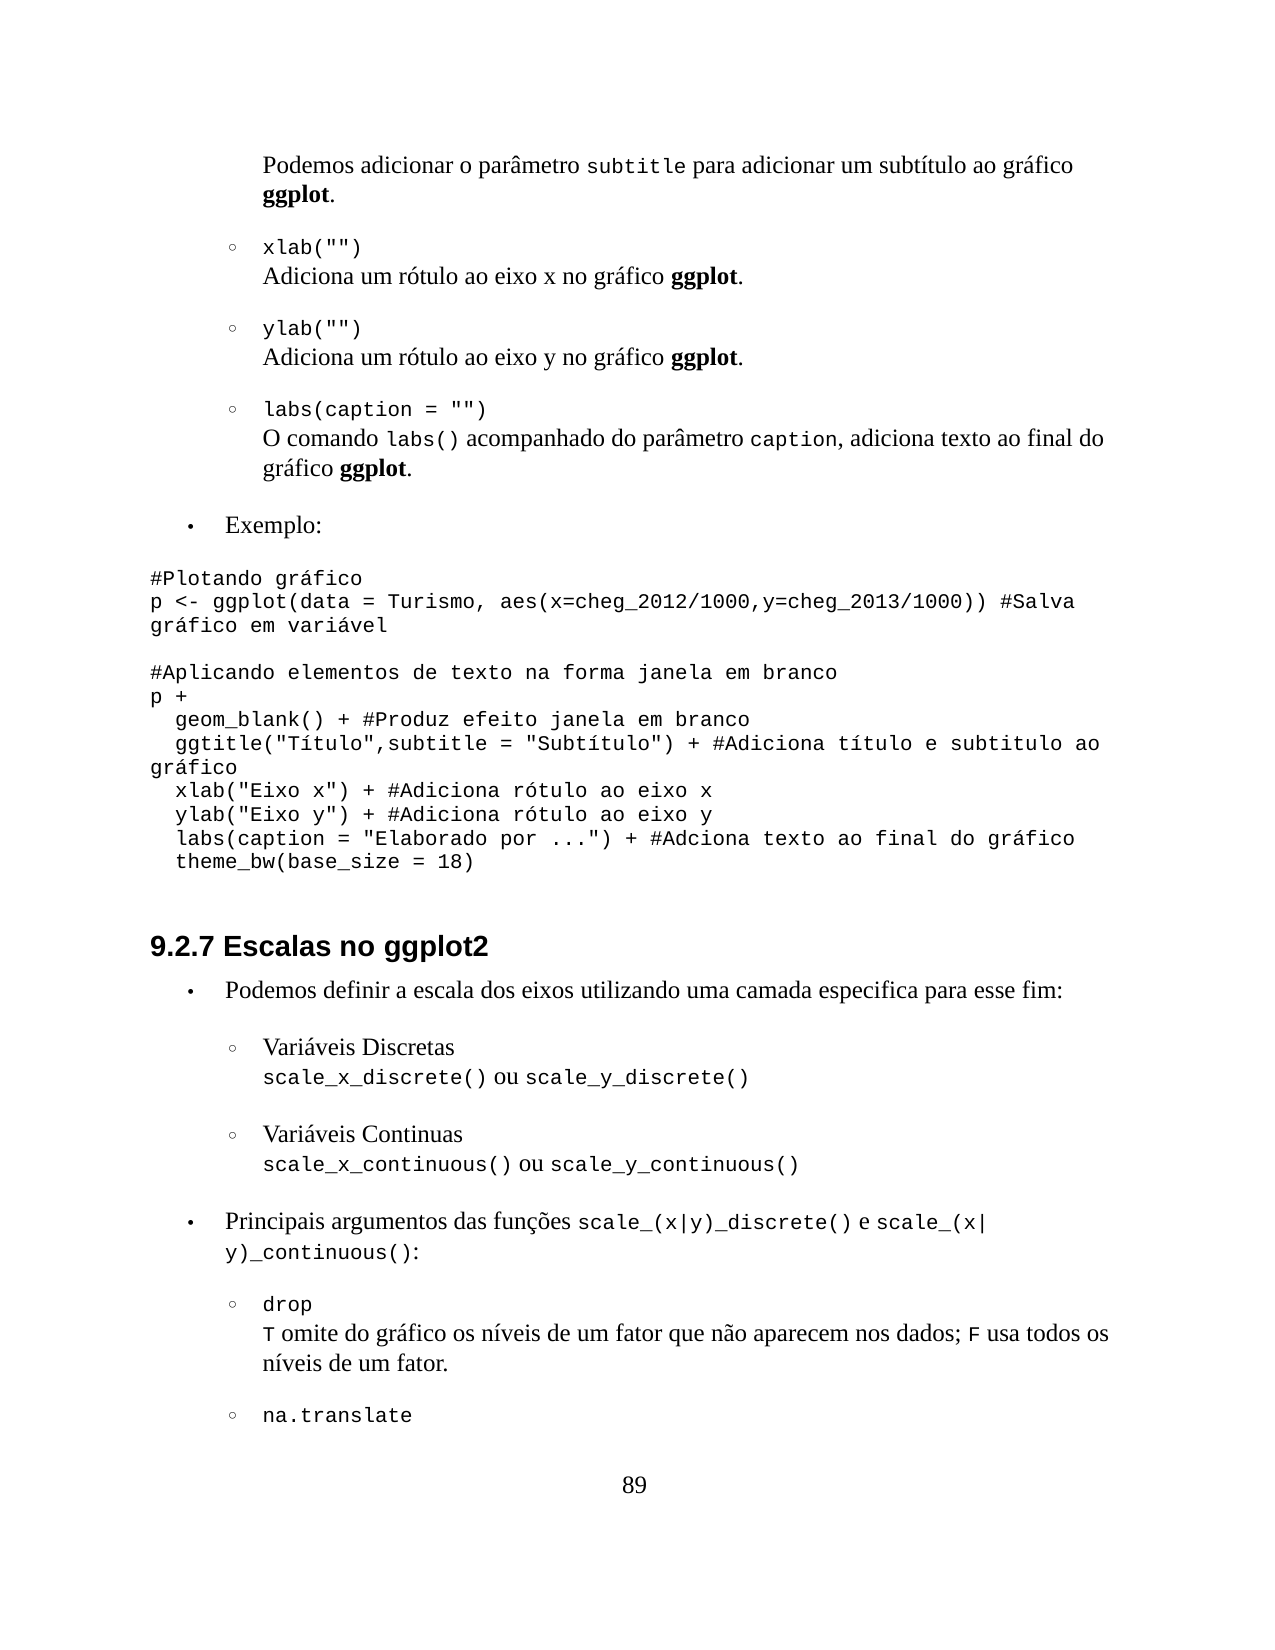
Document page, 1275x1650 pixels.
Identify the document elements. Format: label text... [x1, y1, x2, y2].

text p + [150, 686, 1125, 709]
text theme_bw(base_size = 18) [150, 851, 1125, 875]
list Principais argumentos das funções scale_(x|y)_discrete() e scale_(x|y)_continuous(): [187, 1206, 1125, 1294]
text ggtitle("Título",subtitle = "Subtítulo") + #Adiciona título e subtitulo ao gráfico [150, 733, 1125, 780]
list Variáveis Discretas scale_x_discrete() ou scale_y_discrete() [225, 1032, 1125, 1119]
list Podemos definir a escala dos eixos utilizando uma camada especifica para esse fim: [187, 975, 1125, 1032]
list Exemplo: [187, 510, 1125, 568]
subtitle 9.2.7 Escalas no ggplot2 [150, 929, 1125, 962]
list na.translate [225, 1405, 1125, 1429]
list Variáveis Continuas scale_x_continuous() ou scale_y_continuous() [225, 1119, 1125, 1206]
text ylab("Eixo y") + #Adiciona rótulo ao eixo y [150, 804, 1125, 828]
text #Aplicando elementos de texto na forma janela em branco [150, 662, 1125, 686]
text #Plotando gráfico [150, 568, 1125, 591]
list ylab("") Adiciona um rótulo ao eixo y no gráfico ggplot. [225, 318, 1125, 399]
text xlab("Eixo x") + #Adiciona rótulo ao eixo x [150, 780, 1125, 804]
list labs(caption = "") O comando labs() acompanhado do parâmetro caption, adiciona texto ao final do gráfico ggplot. [225, 399, 1125, 510]
list drop T omite do gráfico os níveis de um fator que não aparecem nos dados; F usa todos os níveis de um fator. [225, 1294, 1125, 1405]
text geom_blank() + #Produz efeito janela em branco [150, 709, 1125, 733]
list xlab("") Adiciona um rótulo ao eixo x no gráfico ggplot. [225, 237, 1125, 318]
text labs(caption = "Elaborado por ...") + #Adciona texto ao final do gráfico [150, 828, 1125, 851]
list Podemos adicionar o parâmetro subtitle para adicionar um subtítulo ao gráfico ggplot. [225, 150, 1125, 237]
text p <- ggplot(data = Turismo, aes(x=cheg_2012/1000,y=cheg_2013/1000)) #Salva gráfico em variável [150, 591, 1125, 638]
